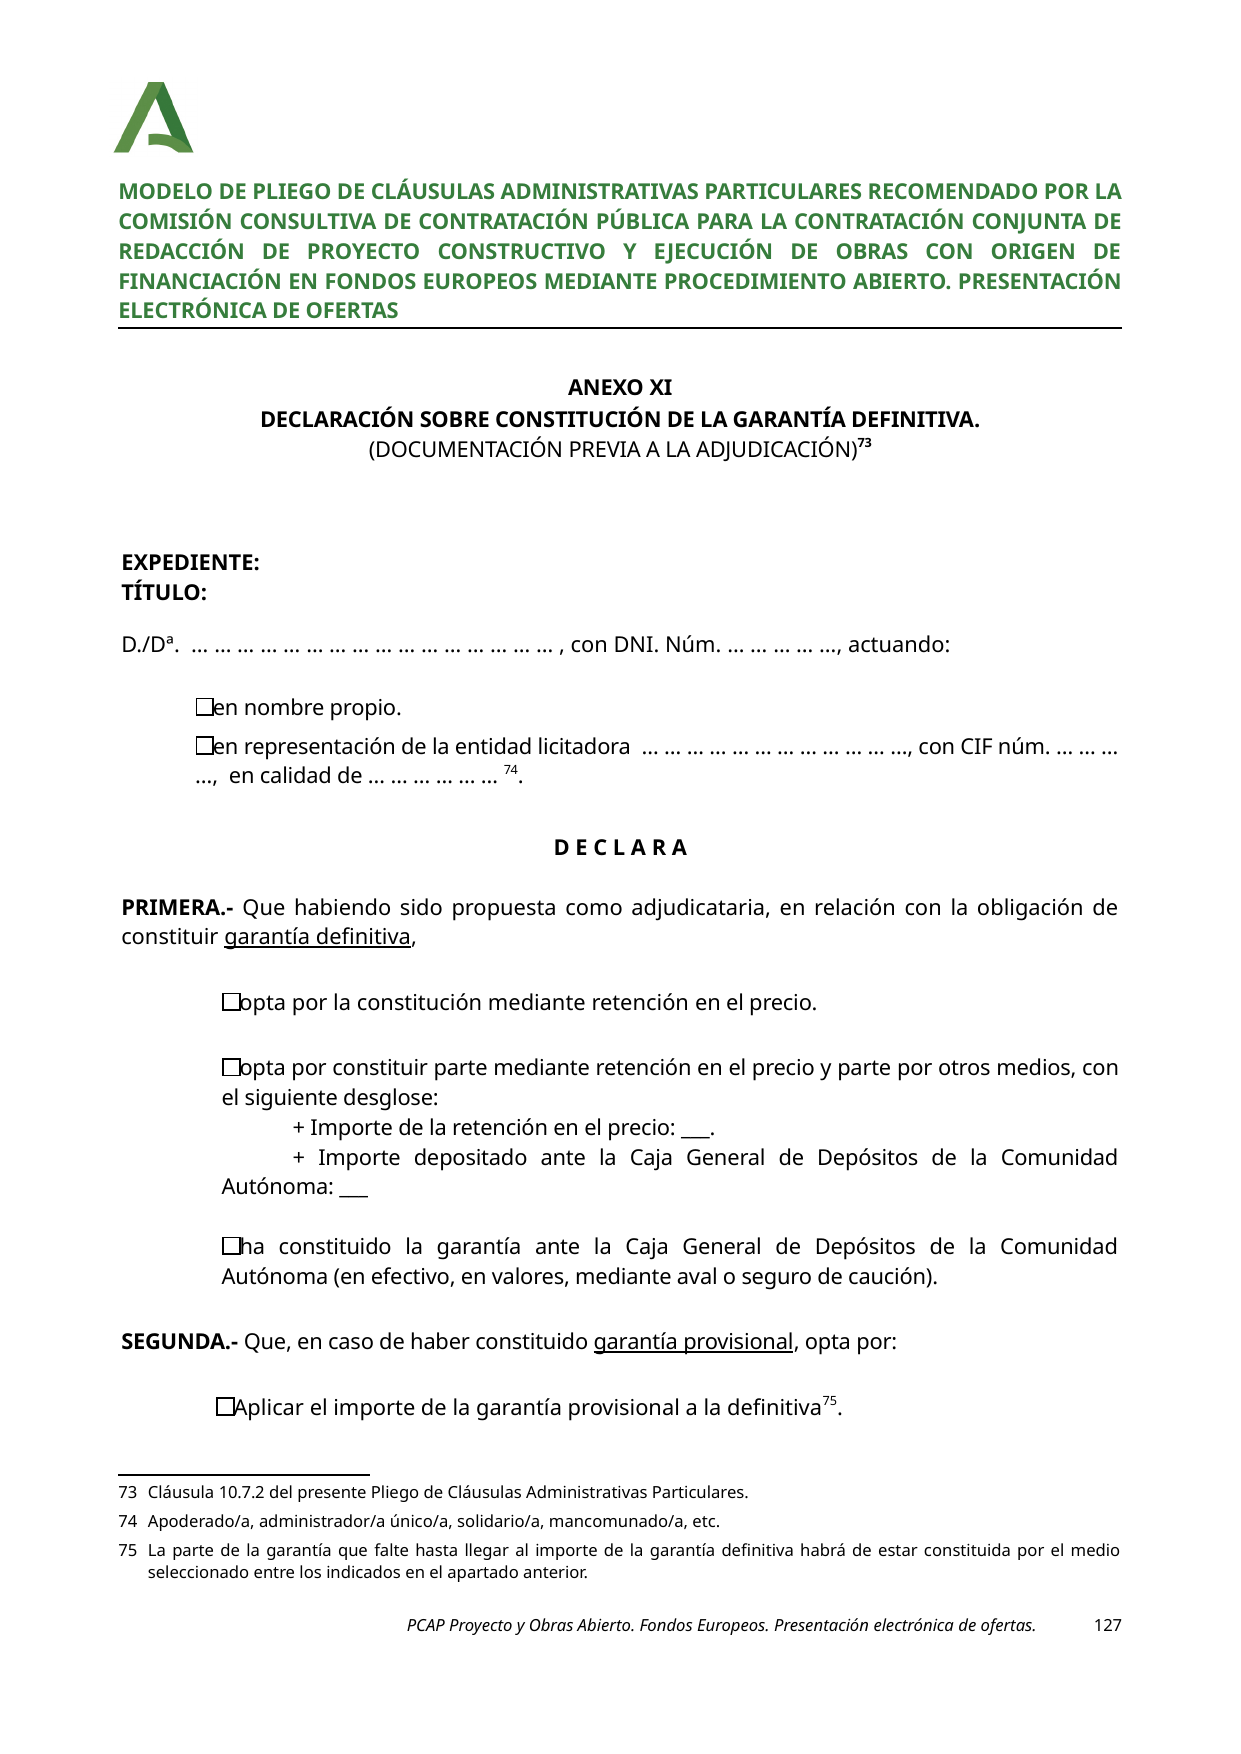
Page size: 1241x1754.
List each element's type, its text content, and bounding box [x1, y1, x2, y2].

picture [109, 77, 198, 157]
text Cláusula 10.7.2 del presente Pliego de Cláusulas Administrativas Particulares. [118, 1481, 1122, 1504]
text SEGUNDA.- Que, en caso de haber constituido garantía provisional, opta por: [118, 1323, 1122, 1356]
text + Importe depositado ante la Caja General de Depósitos de la Comunidad Autónoma: ___ [218, 1142, 1122, 1201]
text ha constituido la garantía ante la Caja General de Depósitos de la Comunidad Autónoma (en efectivo, en valores, mediante aval o seguro de caución). [218, 1231, 1122, 1291]
text ANEXO XI [118, 372, 1122, 402]
text Aplicar el importe de la garantía provisional a la definitiva. [213, 1389, 1122, 1421]
text (DOCUMENTACIÓN PREVIA A LA ADJUDICACIÓN) [118, 434, 1122, 467]
text opta por constituir parte mediante retención en el precio y parte por otros medios, con el siguiente desglose: [218, 1049, 1122, 1112]
text D./Dª. … … … … … … … … … … … … … … … … , con DNI. Núm. … … … … …, actuando: [118, 629, 1122, 659]
text Apoderado/a, administrador/a único/a, solidario/a, mancomunado/a, etc. [118, 1509, 1122, 1532]
text La parte de la garantía que falte hasta llegar al importe de la garantía definitiva habrá de estar constituida por el medio seleccionado entre los indicados en el apartado anterior. [118, 1538, 1122, 1584]
text TÍTULO: [118, 577, 1122, 607]
text DECLARACIÓN SOBRE CONSTITUCIÓN DE LA GARANTÍA DEFINITIVA. [118, 402, 1122, 434]
text D E C L A R A [118, 832, 1122, 862]
text + Importe de la retención en el precio: ___. [218, 1112, 1122, 1142]
text en representación de la entidad licitadora … … … … … … … … … … … …, con CIF núm. … … … …, en calidad de … … … … … … . [192, 728, 1122, 793]
text opta por la constitución mediante retención en el precio. [213, 984, 1122, 1017]
text MODELO DE PLIEGO DE CLÁUSULAS ADMINISTRATIVAS PARTICULARES RECOMENDADO POR LA COMISIÓN CONSULTIVA DE CONTRATACIÓN PÚBLICA PARA LA CONTRATACIÓN CONJUNTA DE REDACCIÓN DE PROYECTO CONSTRUCTIVO Y EJECUCIÓN DE OBRAS CON ORIGEN DE FINANCIACIÓN EN FONDOS EUROPEOS MEDIANTE PROCEDIMIENTO ABIERTO. PRESENTACIÓN ELECTRÓNICA DE OFERTAS [118, 176, 1122, 327]
text en nombre propio. [189, 692, 1122, 722]
text PRIMERA.- Que habiendo sido propuesta como adjudicataria, en relación con la obligación de constituir garantía definitiva, [118, 892, 1122, 951]
text EXPEDIENTE: [118, 547, 1122, 577]
